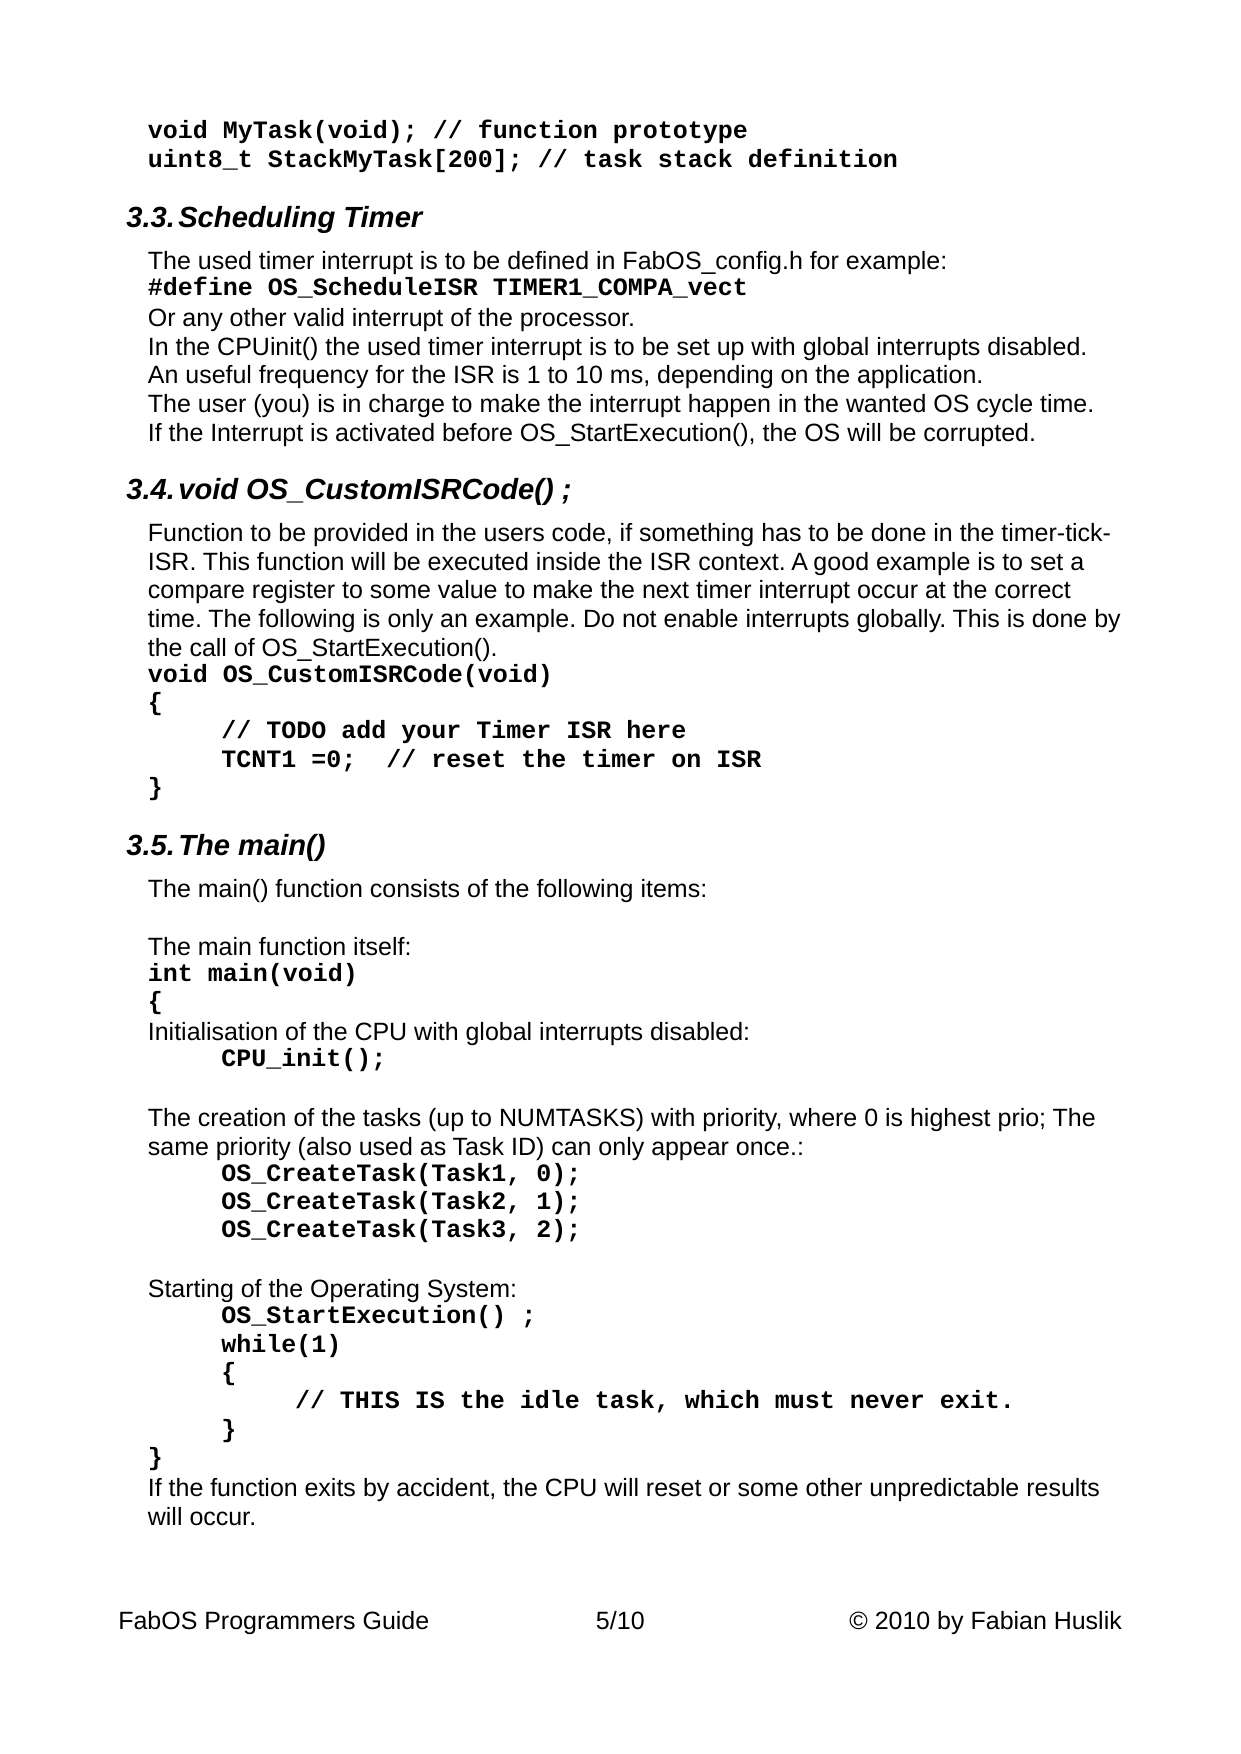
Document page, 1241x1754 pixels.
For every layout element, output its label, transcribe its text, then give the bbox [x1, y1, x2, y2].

text } [148, 1444, 1122, 1473]
text uint8_t StackMyTask[200]; // task stack definition [148, 146, 1122, 175]
text Starting of the Operating System: [148, 1274, 1122, 1303]
text } [148, 1416, 1122, 1444]
text #define OS_ScheduleISR TIMER1_COMPA_vect [148, 274, 1122, 303]
text Initialisation of the CPU with global interrupts disabled: [148, 1017, 1122, 1046]
text The creation of the tasks (up to NUMTASKS) with priority, where 0 is highest prio; The same priority (also used as Task ID) can only appear once.: [148, 1103, 1122, 1160]
text Or any other valid interrupt of the processor. [148, 303, 1122, 332]
text int main(void) [148, 960, 1122, 989]
text If the function exits by accident, the CPU will reset or some other unpredictable results will occur. [148, 1473, 1122, 1530]
text OS_CreateTask(Task1, 0); [148, 1160, 1122, 1189]
text In the CPUinit() the used timer interrupt is to be set up with global interrupts disabled. An useful frequency for the ISR is 1 to 10 ms, depending on the application. [148, 332, 1122, 389]
text { [148, 989, 1122, 1017]
text void MyTask(void); // function prototype [148, 118, 1122, 146]
text The main function itself: [148, 932, 1122, 960]
text OS_CreateTask(Task3, 2); [148, 1217, 1122, 1245]
text The used timer interrupt is to be defined in FabOS_config.h for example: [148, 246, 1122, 274]
subtitle The main() [118, 828, 1122, 862]
text // THIS IS the idle task, which must never exit. [148, 1388, 1122, 1416]
text { [148, 1359, 1122, 1388]
text TCNT1 =0; // reset the timer on ISR [148, 746, 1122, 775]
text The main() function consists of the following items: [148, 874, 1122, 903]
text } [148, 775, 1122, 803]
text The user (you) is in charge to make the interrupt happen in the wanted OS cycle time. [148, 389, 1122, 418]
subtitle Scheduling Timer [118, 200, 1122, 233]
text // TODO add your Timer ISR here [148, 718, 1122, 746]
text Function to be provided in the users code, if something has to be done in the timer-tick-ISR. This function will be executed inside the ISR context. A good example is to set a compare register to some value to make the next timer interrupt occur at the correct time. The following is only an example. Do not enable interrupts globally. This is done by the call of OS_StartExecution(). [148, 518, 1122, 661]
text { [148, 690, 1122, 718]
text while(1) [148, 1331, 1122, 1359]
text void OS_CustomISRCode(void) [148, 661, 1122, 690]
text OS_StartExecution() ; [148, 1303, 1122, 1331]
text OS_CreateTask(Task2, 1); [148, 1189, 1122, 1217]
subtitle void OS_CustomISRCode() ; [118, 472, 1122, 505]
text If the Interrupt is activated before OS_StartExecution(), the OS will be corrupted. [148, 418, 1122, 447]
text CPU_init(); [148, 1046, 1122, 1074]
